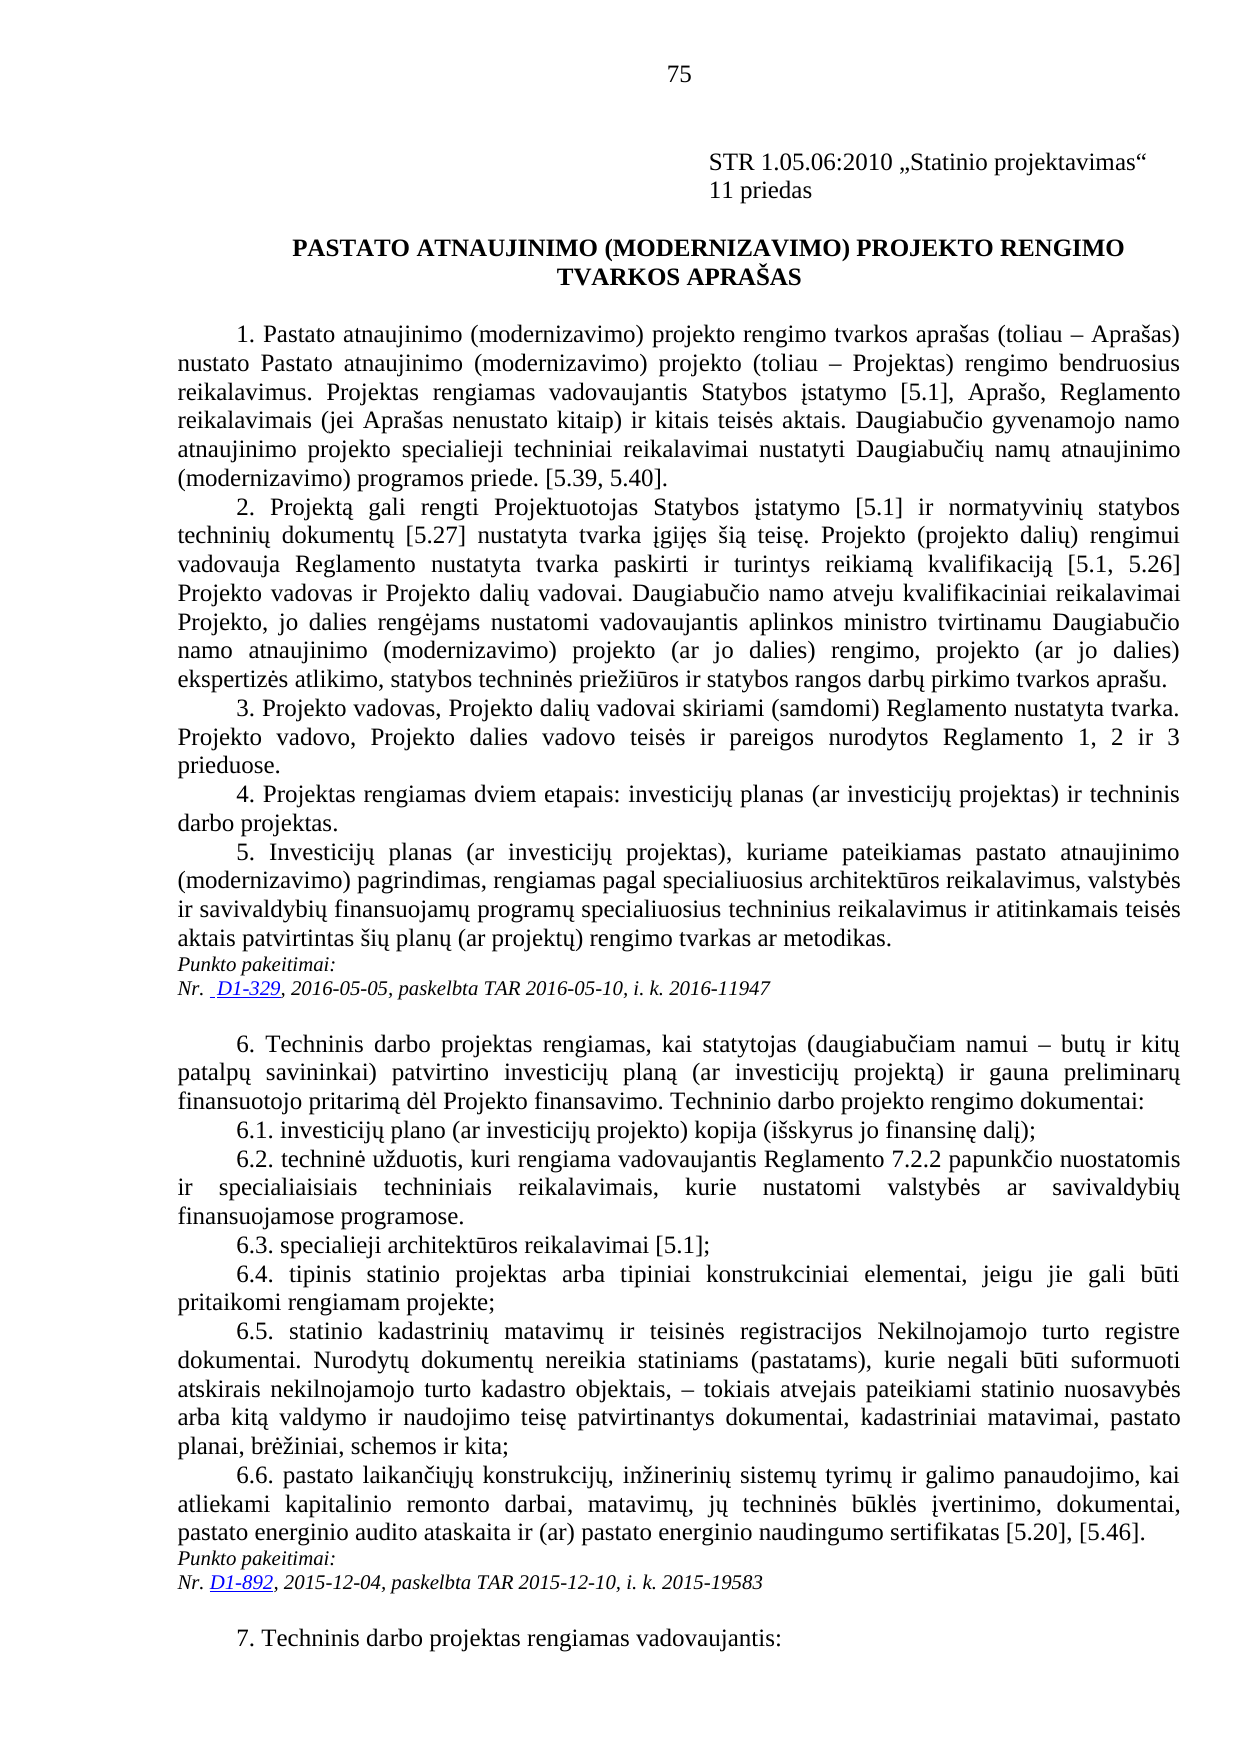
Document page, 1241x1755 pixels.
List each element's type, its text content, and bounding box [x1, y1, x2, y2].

text 5. Investicijų planas (ar investicijų projektas), kuriame pateikiamas pastato atnaujinimo (modernizavimo) pagrindimas, rengiamas pagal specialiuosius architektūros reikalavimus, valstybės ir savivaldybių finansuojamų programų specialiuosius techninius reikalavimus ir atitinkamais teisės aktais patvirtintas šių planų (ar projektų) rengimo tvarkas ar metodikas. [177, 837, 1181, 952]
text 6.1. investicijų plano (ar investicijų projekto) kopija (išskyrus jo finansinę dalį); [177, 1115, 1181, 1144]
text PASTATO ATNAUJINIMO (MODERNIZAVIMO) PROJEKTO RENGIMO TVARKOS APRAŠAS [177, 233, 1181, 291]
text Nr. D1-892, 2015-12-04, paskelbta TAR 2015-12-10, i. k. 2015-19583 [177, 1570, 1181, 1594]
text Punkto pakeitimai: [177, 952, 1181, 976]
text 1. Pastato atnaujinimo (modernizavimo) projekto rengimo tvarkos aprašas (toliau – Aprašas) nustato Pastato atnaujinimo (modernizavimo) projekto (toliau – Projektas) rengimo bendruosius reikalavimus. Projektas rengiamas vadovaujantis Statybos įstatymo [5.1], Aprašo, Reglamento reikalavimais (jei Aprašas nenustato kitaip) ir kitais teisės aktais. Daugiabučio gyvenamojo namo atnaujinimo projekto specialieji techniniai reikalavimai nustatyti Daugiabučių namų atnaujinimo (modernizavimo) programos priede. [5.39, 5.40]. [177, 319, 1181, 492]
text 6.3. specialieji architektūros reikalavimai [5.1]; [177, 1230, 1181, 1259]
text 11 priedas [177, 176, 1181, 204]
text 6.4. tipinis statinio projektas arba tipiniai konstrukciniai elementai, jeigu jie gali būti pritaikomi rengiamam projekte; [177, 1259, 1181, 1316]
text Punkto pakeitimai: [177, 1546, 1181, 1570]
text 3. Projekto vadovas, Projekto dalių vadovai skiriami (samdomi) Reglamento nustatyta tvarka. Projekto vadovo, Projekto dalies vadovo teisės ir pareigos nurodytos Reglamento 1, 2 ir 3 prieduose. [177, 693, 1181, 779]
text Nr. D1-329, 2016-05-05, paskelbta TAR 2016-05-10, i. k. 2016-11947 [177, 976, 1181, 1000]
text 2. Projektą gali rengti Projektuotojas Statybos įstatymo [5.1] ir normatyvinių statybos techninių dokumentų [5.27] nustatyta tvarka įgijęs šią teisę. Projekto (projekto dalių) rengimui vadovauja Reglamento nustatyta tvarka paskirti ir turintys reikiamą kvalifikaciją [5.1, 5.26] Projekto vadovas ir Projekto dalių vadovai. Daugiabučio namo atveju kvalifikaciniai reikalavimai Projekto, jo dalies rengėjams nustatomi vadovaujantis aplinkos ministro tvirtinamu Daugiabučio namo atnaujinimo (modernizavimo) projekto (ar jo dalies) rengimo, projekto (ar jo dalies) ekspertizės atlikimo, statybos techninės priežiūros ir statybos rangos darbų pirkimo tvarkos aprašu. [177, 492, 1181, 693]
text STR 1.05.06:2010 „Statinio projektavimas“ [177, 147, 1181, 176]
text 6.6. pastato laikančiųjų konstrukcijų, inžinerinių sistemų tyrimų ir galimo panaudojimo, kai atliekami kapitalinio remonto darbai, matavimų, jų techninės būklės įvertinimo, dokumentai, pastato energinio audito ataskaita ir (ar) pastato energinio naudingumo sertifikatas [5.20], [5.46]. [177, 1460, 1181, 1546]
text 6. Techninis darbo projektas rengiamas, kai statytojas (daugiabučiam namui – butų ir kitų patalpų savininkai) patvirtino investicijų planą (ar investicijų projektą) ir gauna preliminarų finansuotojo pritarimą dėl Projekto finansavimo. Techninio darbo projekto rengimo dokumentai: [177, 1029, 1181, 1115]
text 6.2. techninė užduotis, kuri rengiama vadovaujantis Reglamento 7.2.2 papunkčio nuostatomis ir specialiaisiais techniniais reikalavimais, kurie nustatomi valstybės ar savivaldybių finansuojamose programose. [177, 1144, 1181, 1230]
text 6.5. statinio kadastrinių matavimų ir teisinės registracijos Nekilnojamojo turto registre dokumentai. Nurodytų dokumentų nereikia statiniams (pastatams), kurie negali būti suformuoti atskirais nekilnojamojo turto kadastro objektais, – tokiais atvejais pateikiami statinio nuosavybės arba kitą valdymo ir naudojimo teisę patvirtinantys dokumentai, kadastriniai matavimai, pastato planai, brėžiniai, schemos ir kita; [177, 1316, 1181, 1460]
text 4. Projektas rengiamas dviem etapais: investicijų planas (ar investicijų projektas) ir techninis darbo projektas. [177, 779, 1181, 837]
text 7. Techninis darbo projektas rengiamas vadovaujantis: [177, 1623, 1181, 1652]
